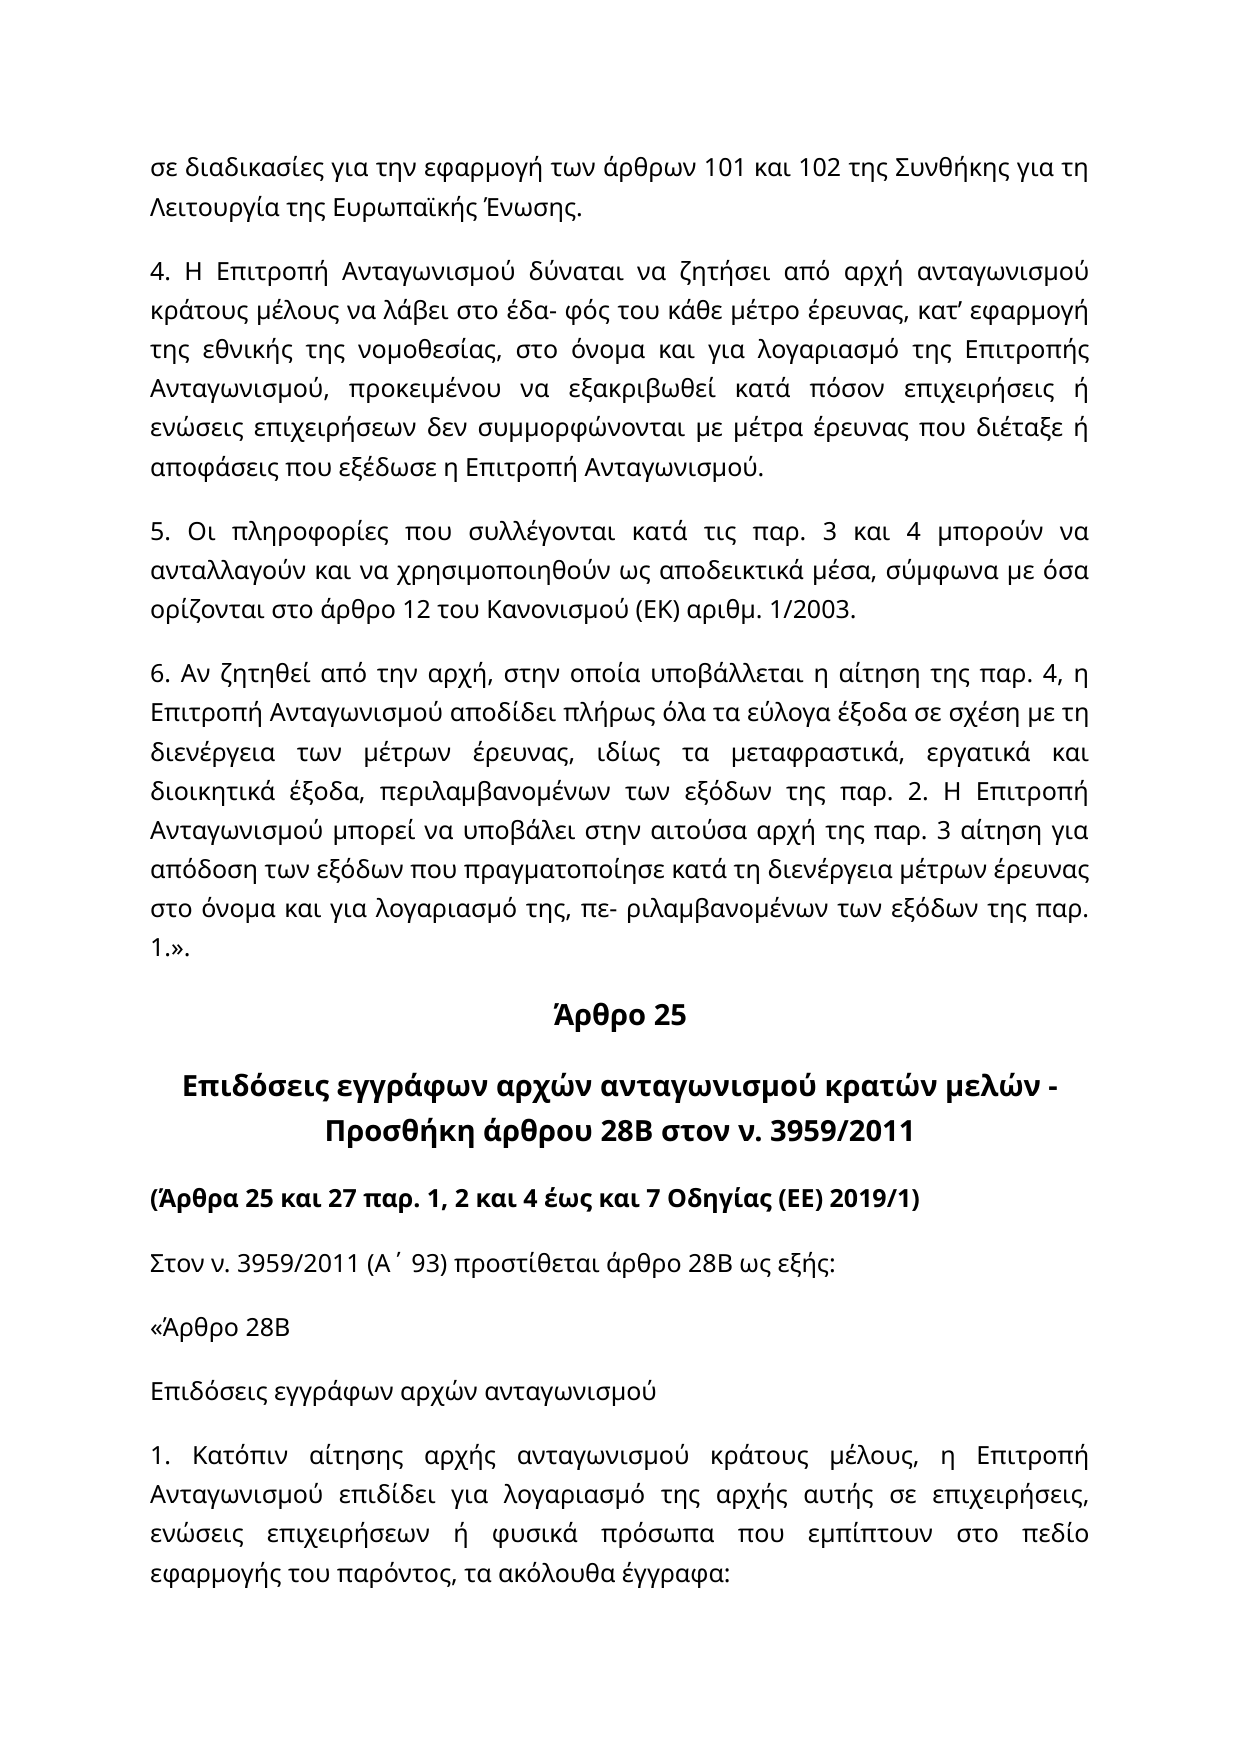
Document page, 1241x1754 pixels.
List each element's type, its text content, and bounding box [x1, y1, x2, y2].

text Στον ν. 3959/2011 (Α΄ 93) προστίθεται άρθρο 28Β ως εξής: [150, 1245, 1090, 1279]
text 5. Οι πληροφορίες που συλλέγονται κατά τις παρ. 3 και 4 μπορούν να ανταλλαγούν και να χρησιμοποιηθούν ως αποδεικτικά μέσα, σύμφωνα με όσα ορίζονται στο άρθρο 12 του Κανονισμού (ΕΚ) αριθμ. 1/2003. [150, 513, 1090, 626]
text 6. Αν ζητηθεί από την αρχή, στην οποία υποβάλλεται η αίτηση της παρ. 4, η Επιτροπή Ανταγωνισμού αποδίδει πλήρως όλα τα εύλογα έξοδα σε σχέση με τη διενέργεια των μέτρων έρευνας, ιδίως τα μεταφραστικά, εργατικά και διοικητικά έξοδα, περιλαμβανομένων των εξόδων της παρ. 2. Η Επιτροπή Ανταγωνισμού μπορεί να υποβάλει στην αιτούσα αρχή της παρ. 3 αίτηση για απόδοση των εξόδων που πραγματοποίησε κατά τη διενέργεια μέτρων έρευνας στο όνομα και για λογαριασμό της, πε- ριλαμβανομένων των εξόδων της παρ. 1.». [150, 656, 1090, 964]
text 4. Η Επιτροπή Ανταγωνισμού δύναται να ζητήσει από αρχή ανταγωνισμού κράτους μέλους να λάβει στο έδα- φός του κάθε μέτρο έρευνας, κατ’ εφαρμογή της εθνικής της νομοθεσίας, στο όνομα και για λογαριασμό της Επιτροπής Ανταγωνισμού, προκειμένου να εξακριβωθεί κατά πόσον επιχειρήσεις ή ενώσεις επιχειρήσεων δεν συμμορφώνονται με μέτρα έρευνας που διέταξε ή αποφάσεις που εξέδωσε η Επιτροπή Ανταγωνισμού. [150, 253, 1090, 483]
text «Άρθρο 28Β [150, 1309, 1090, 1343]
text 1. Κατόπιν αίτησης αρχής ανταγωνισμού κράτους μέλους, η Επιτροπή Ανταγωνισμού επιδίδει για λογαριασμό της αρχής αυτής σε επιχειρήσεις, ενώσεις επιχειρήσεων ή φυσικά πρόσωπα που εμπίπτουν στο πεδίο εφαρμογής του παρόντος, τα ακόλουθα έγγραφα: [150, 1438, 1090, 1589]
text (Άρθρα 25 και 27 παρ. 1, 2 και 4 έως και 7 Οδηγίας (ΕΕ) 2019/1) [150, 1181, 1090, 1215]
text σε διαδικασίες για την εφαρμογή των άρθρων 101 και 102 της Συνθήκης για τη Λειτουργία της Ευρωπαϊκής Ένωσης. [150, 150, 1090, 223]
subtitle Άρθρο 25 [150, 994, 1090, 1034]
subtitle Επιδόσεις εγγράφων αρχών ανταγωνισμού κρατών μελών - Προσθήκη άρθρου 28Β στον ν. 3959/2011 [150, 1065, 1090, 1150]
text Επιδόσεις εγγράφων αρχών ανταγωνισμού [150, 1373, 1090, 1408]
